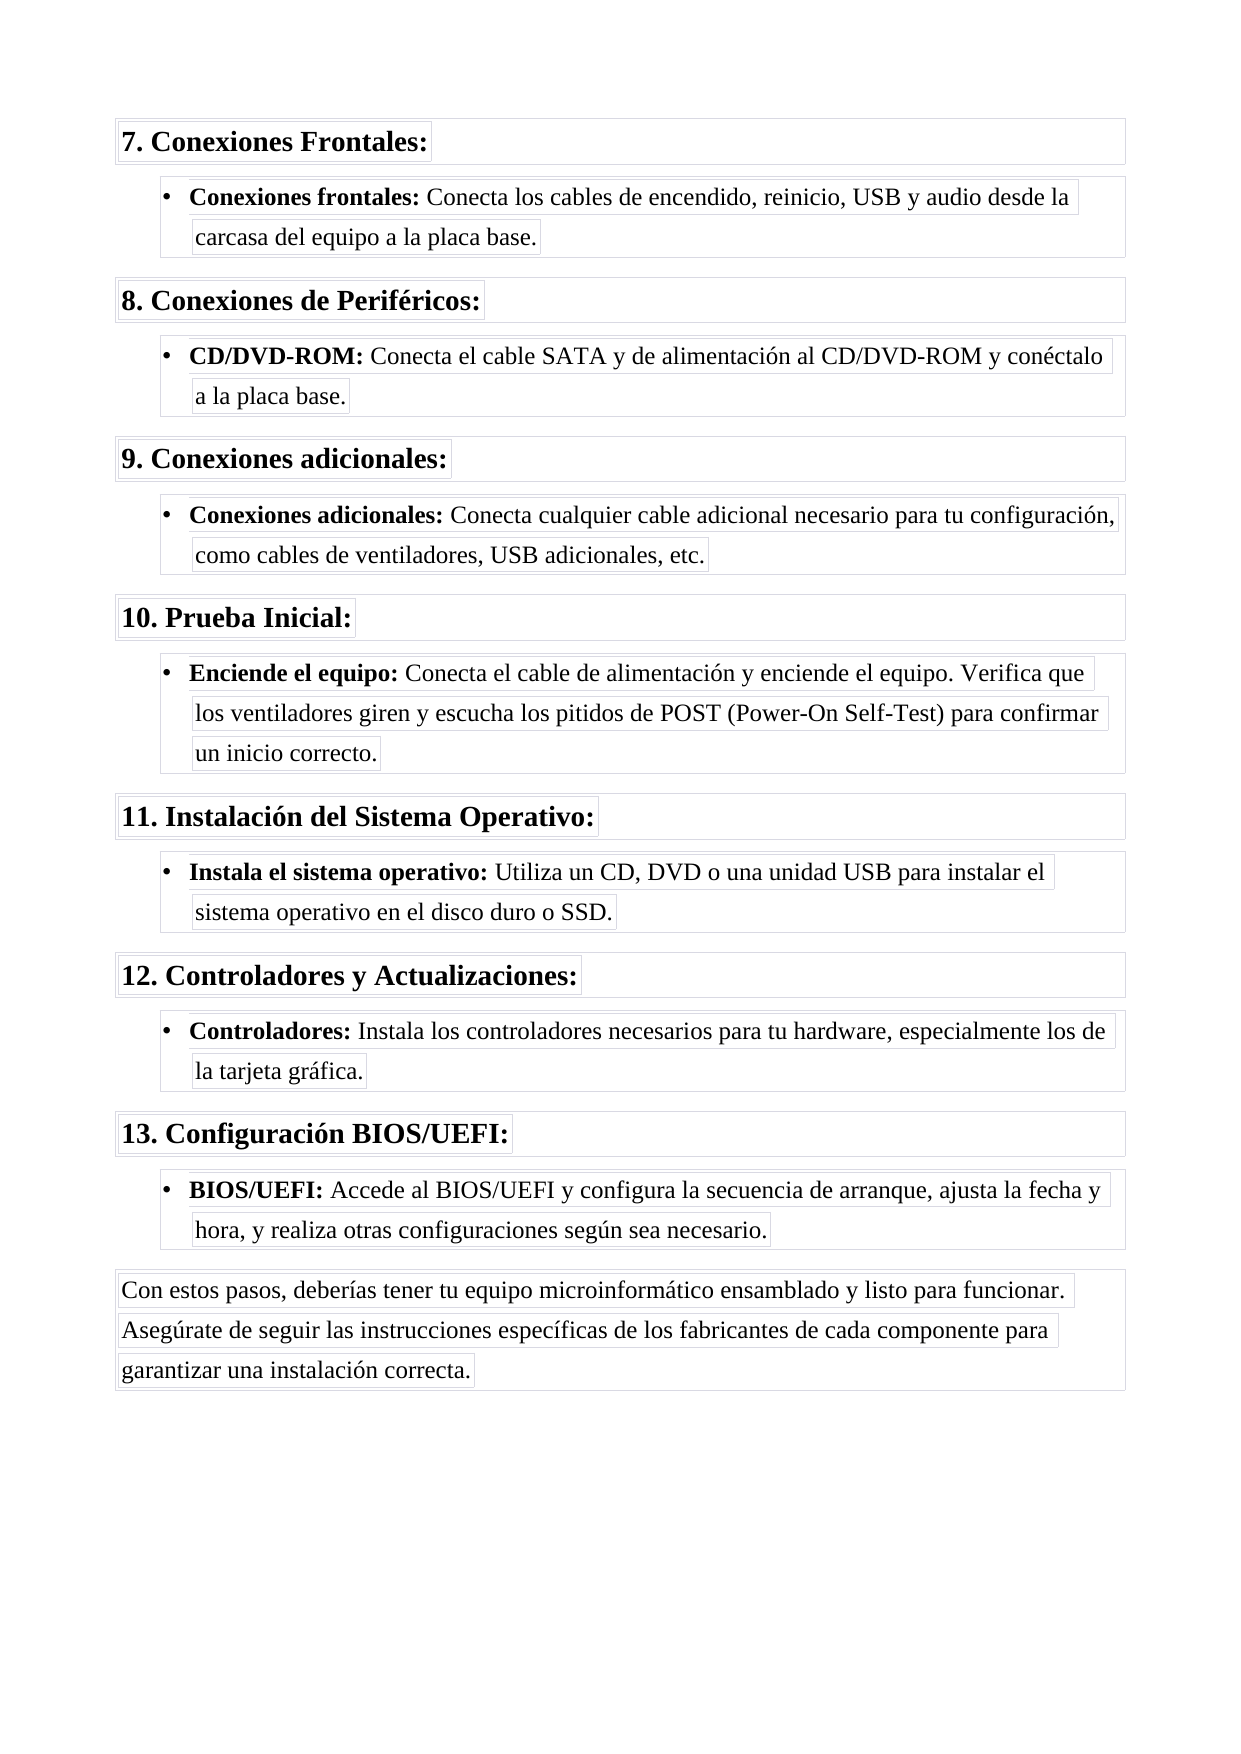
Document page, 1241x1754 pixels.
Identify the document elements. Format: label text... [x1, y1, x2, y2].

subtitle 11. Instalación del Sistema Operativo: [116, 794, 1125, 839]
list Conexiones adicionales: Conecta cualquier cable adicional necesario para tu configuración, como cables de ventiladores, USB adicionales, etc. [161, 495, 1125, 574]
subtitle 8. Conexiones de Periféricos: [116, 278, 1125, 322]
list Enciende el equipo: Conecta el cable de alimentación y enciende el equipo. Verifica que los ventiladores giren y escucha los pitidos de POST (Power-On Self-Test) para confirmar un inicio correcto. [161, 654, 1125, 773]
list Instala el sistema operativo: Utiliza un CD, DVD o una unidad USB para instalar el sistema operativo en el disco duro o SSD. [161, 852, 1125, 932]
list Conexiones frontales: Conecta los cables de encendido, reinicio, USB y audio desde la carcasa del equipo a la placa base. [161, 177, 1125, 257]
subtitle 13. Configuración BIOS/UEFI: [116, 1112, 1125, 1156]
list BIOS/UEFI: Accede al BIOS/UEFI y configura la secuencia de arranque, ajusta la fecha y hora, y realiza otras configuraciones según sea necesario. [161, 1170, 1125, 1249]
list Controladores: Instala los controladores necesarios para tu hardware, especialmente los de la tarjeta gráfica. [161, 1011, 1125, 1091]
list CD/DVD-ROM: Conecta el cable SATA y de alimentación al CD/DVD-ROM y conéctalo a la placa base. [161, 336, 1125, 416]
text Con estos pasos, deberías tener tu equipo microinformático ensamblado y listo para funcionar. Asegúrate de seguir las instrucciones específicas de los fabricantes de cada componente para garantizar una instalación correcta. [116, 1270, 1125, 1390]
subtitle 12. Controladores y Actualizaciones: [116, 953, 1125, 997]
subtitle 10. Prueba Inicial: [116, 595, 1125, 640]
subtitle 7. Conexiones Frontales: [116, 119, 1125, 164]
subtitle 9. Conexiones adicionales: [116, 437, 1125, 481]
